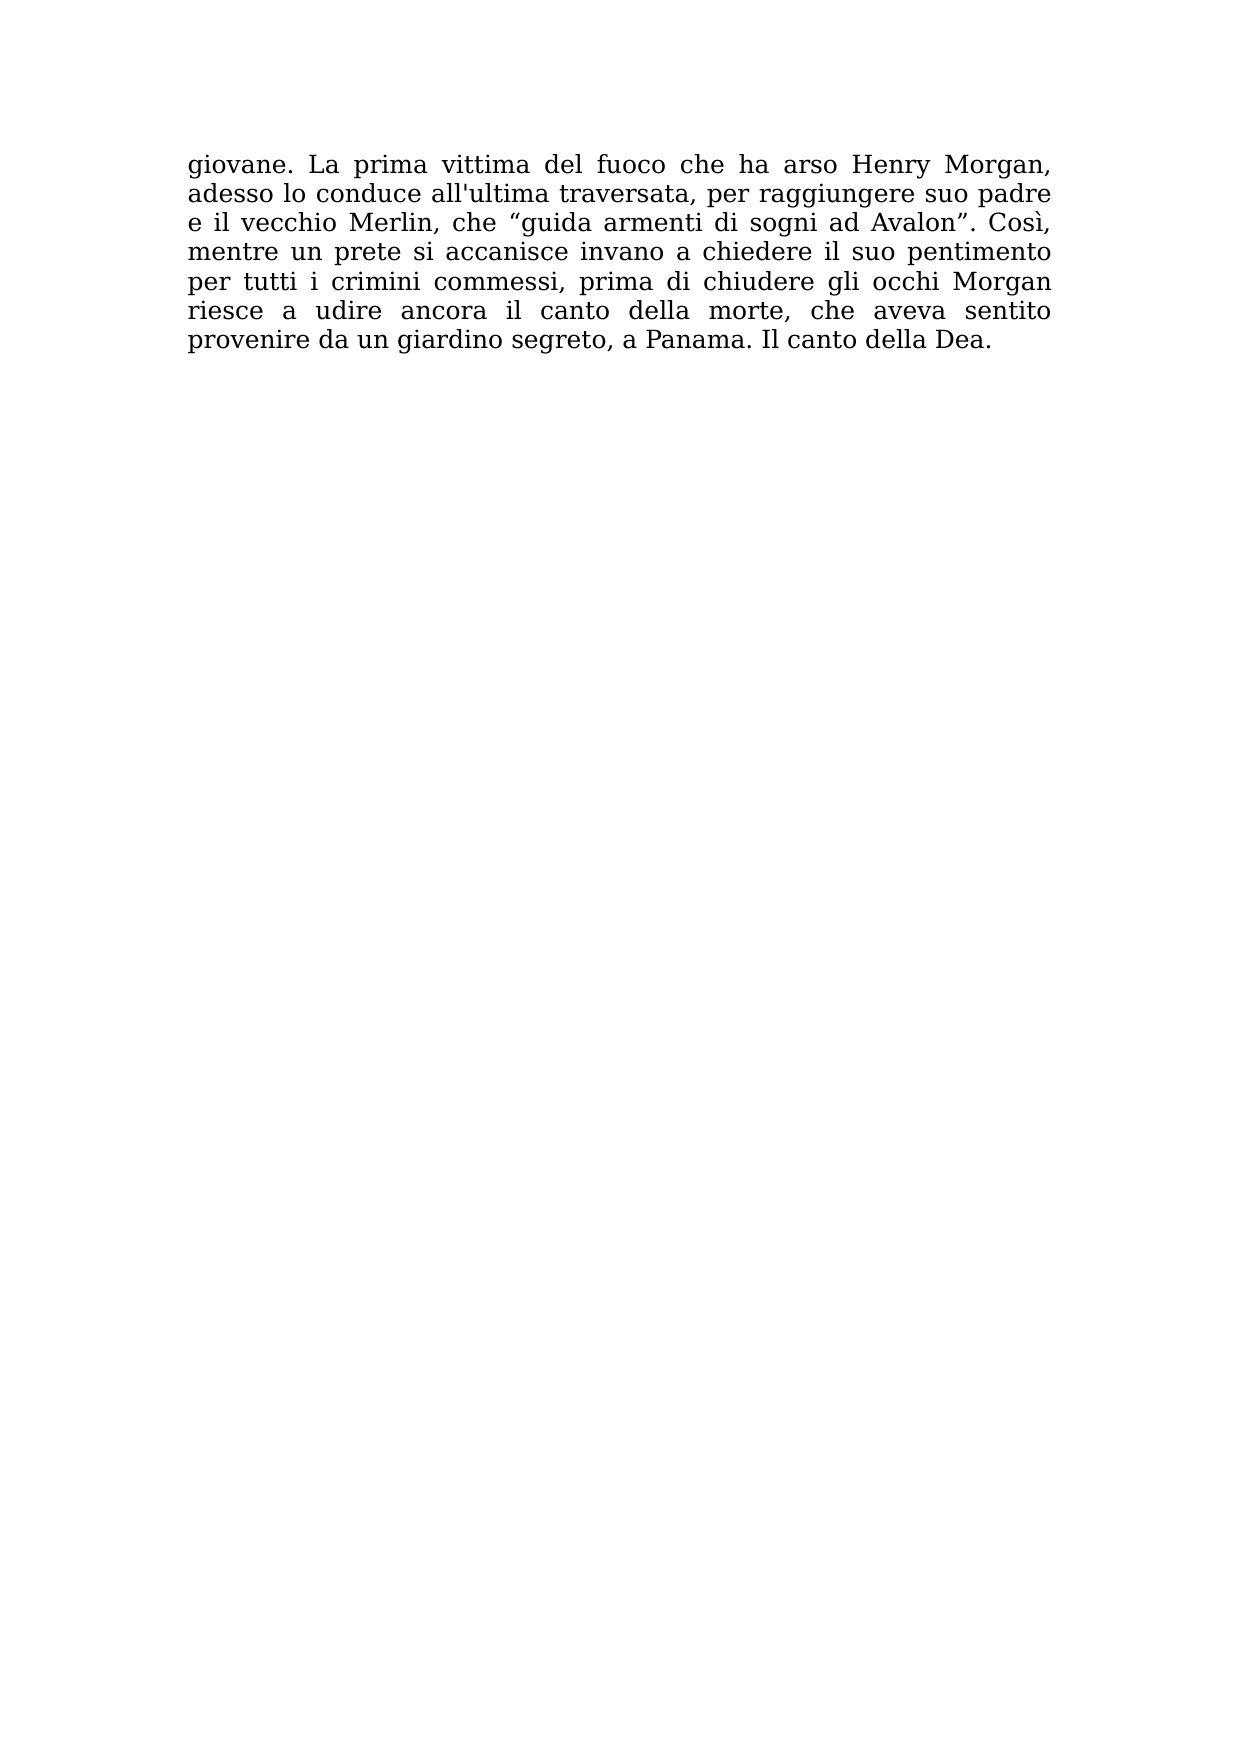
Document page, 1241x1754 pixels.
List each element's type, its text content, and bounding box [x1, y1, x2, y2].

text giovane. La prima vittima del fuoco che ha arso Henry Morgan, adesso lo conduce all'ultima traversata, per raggiungere suo padre e il vecchio Merlin, che “guida armenti di sogni ad Avalon”. Così, mentre un prete si accanisce invano a chiedere il suo pentimento per tutti i crimini commessi, prima di chiudere gli occhi Morgan riesce a udire ancora il canto della morte, che aveva sentito provenire da un giardino segreto, a Panama. Il canto della Dea. [187, 150, 1053, 354]
